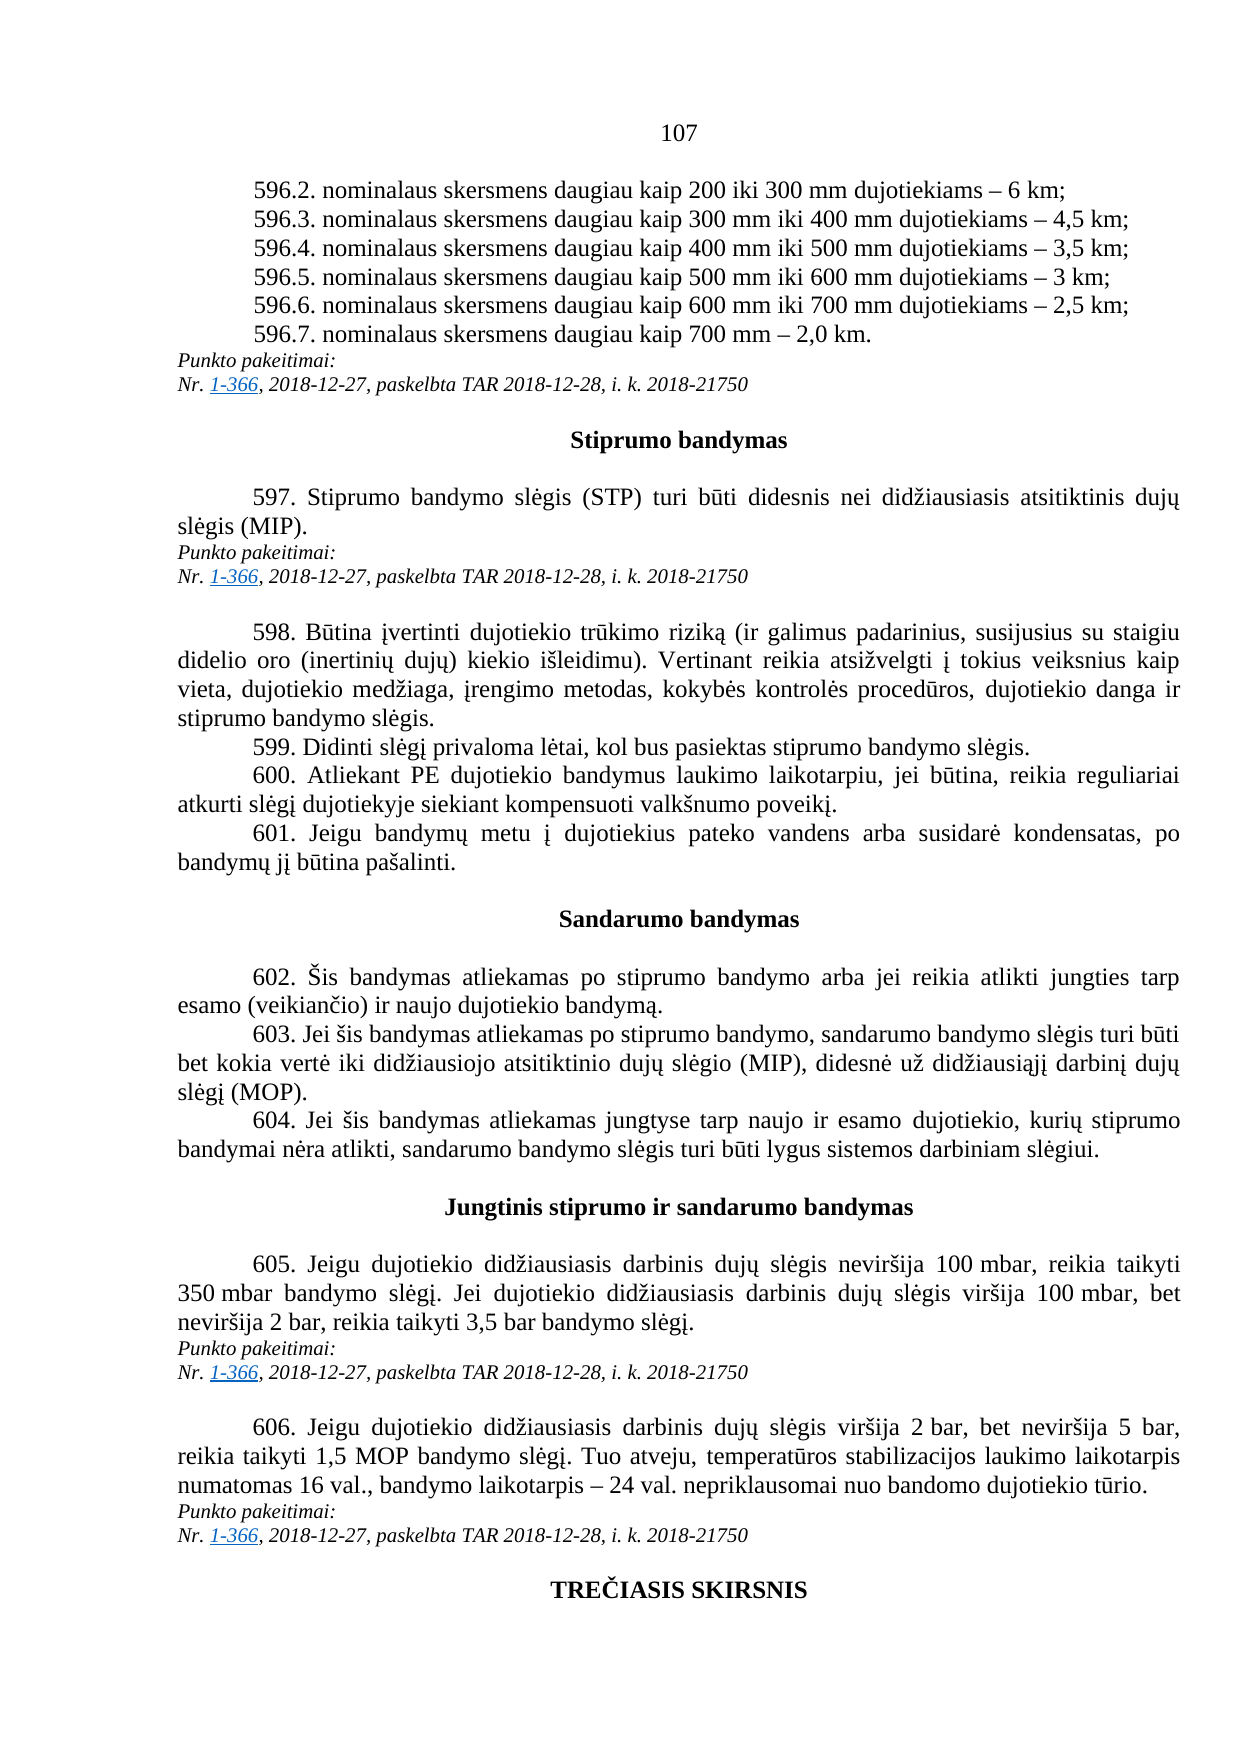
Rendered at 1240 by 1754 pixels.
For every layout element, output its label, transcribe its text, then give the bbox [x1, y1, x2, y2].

text 601. Jeigu bandymų metu į dujotiekius pateko vandens arba susidarė kondensatas, po bandymų jį būtina pašalinti. [177, 818, 1181, 876]
text 605. Jeigu dujotiekio didžiausiasis darbinis dujų slėgis neviršija 100 mbar, reikia taikyti 350 mbar bandymo slėgį. Jei dujotiekio didžiausiasis darbinis dujų slėgis viršija 100 mbar, bet neviršija 2 bar, reikia taikyti 3,5 bar bandymo slėgį. [177, 1249, 1181, 1336]
text 606. Jeigu dujotiekio didžiausiasis darbinis dujų slėgis viršija 2 bar, bet neviršija 5 bar, reikia taikyti 1,5 MOP bandymo slėgį. Tuo atveju, temperatūros stabilizacijos laukimo laikotarpis numatomas 16 val., bandymo laikotarpis – 24 val. nepriklausomai nuo bandomo dujotiekio tūrio. [177, 1412, 1181, 1499]
text 597. Stiprumo bandymo slėgis (STP) turi būti didesnis nei didžiausiasis atsitiktinis dujų slėgis (MIP). [177, 482, 1181, 540]
text Punkto pakeitimai: [177, 1499, 1181, 1523]
text Nr. 1-366, 2018-12-27, paskelbta TAR 2018-12-28, i. k. 2018-21750 [177, 1360, 1181, 1384]
text 596.4. nominalaus skersmens daugiau kaip 400 mm iki 500 mm dujotiekiams – 3,5 km; [177, 233, 1181, 262]
text Jungtinis stiprumo ir sandarumo bandymas [177, 1192, 1181, 1221]
text Punkto pakeitimai: [177, 348, 1181, 372]
text Nr. 1-366, 2018-12-27, paskelbta TAR 2018-12-28, i. k. 2018-21750 [177, 564, 1181, 588]
text 596.2. nominalaus skersmens daugiau kaip 200 iki 300 mm dujotiekiams – 6 km; [177, 176, 1181, 204]
text 600. Atliekant PE dujotiekio bandymus laukimo laikotarpiu, jei būtina, reikia reguliariai atkurti slėgį dujotiekyje siekiant kompensuoti valkšnumo poveikį. [177, 761, 1181, 818]
text TREČIASIS SKIRSNIS [177, 1576, 1181, 1604]
text Nr. 1-366, 2018-12-27, paskelbta TAR 2018-12-28, i. k. 2018-21750 [177, 372, 1181, 396]
text 603. Jei šis bandymas atliekamas po stiprumo bandymo, sandarumo bandymo slėgis turi būti bet kokia vertė iki didžiausiojo atsitiktinio dujų slėgio (MIP), didesnė už didžiausiąjį darbinį dujų slėgį (MOP). [177, 1019, 1181, 1106]
text 596.3. nominalaus skersmens daugiau kaip 300 mm iki 400 mm dujotiekiams – 4,5 km; [177, 204, 1181, 233]
text Sandarumo bandymas [177, 904, 1181, 933]
text 602. Šis bandymas atliekamas po stiprumo bandymo arba jei reikia atlikti jungties tarp esamo (veikiančio) ir naujo dujotiekio bandymą. [177, 962, 1181, 1019]
text 596.6. nominalaus skersmens daugiau kaip 600 mm iki 700 mm dujotiekiams – 2,5 km; [177, 291, 1181, 319]
text 598. Būtina įvertinti dujotiekio trūkimo riziką (ir galimus padarinius, susijusius su staigiu didelio oro (inertinių dujų) kiekio išleidimu). Vertinant reikia atsižvelgti į tokius veiksnius kaip vieta, dujotiekio medžiaga, įrengimo metodas, kokybės kontrolės procedūros, dujotiekio danga ir stiprumo bandymo slėgis. [177, 617, 1181, 732]
text Nr. 1-366, 2018-12-27, paskelbta TAR 2018-12-28, i. k. 2018-21750 [177, 1523, 1181, 1547]
text 604. Jei šis bandymas atliekamas jungtyse tarp naujo ir esamo dujotiekio, kurių stiprumo bandymai nėra atlikti, sandarumo bandymo slėgis turi būti lygus sistemos darbiniam slėgiui. [177, 1106, 1181, 1163]
text Punkto pakeitimai: [177, 1336, 1181, 1360]
text Stiprumo bandymas [177, 425, 1181, 454]
text Punkto pakeitimai: [177, 540, 1181, 564]
text 599. Didinti slėgį privaloma lėtai, kol bus pasiektas stiprumo bandymo slėgis. [177, 732, 1181, 761]
text 596.7. nominalaus skersmens daugiau kaip 700 mm – 2,0 km. [177, 319, 1181, 348]
text 596.5. nominalaus skersmens daugiau kaip 500 mm iki 600 mm dujotiekiams – 3 km; [177, 262, 1181, 291]
